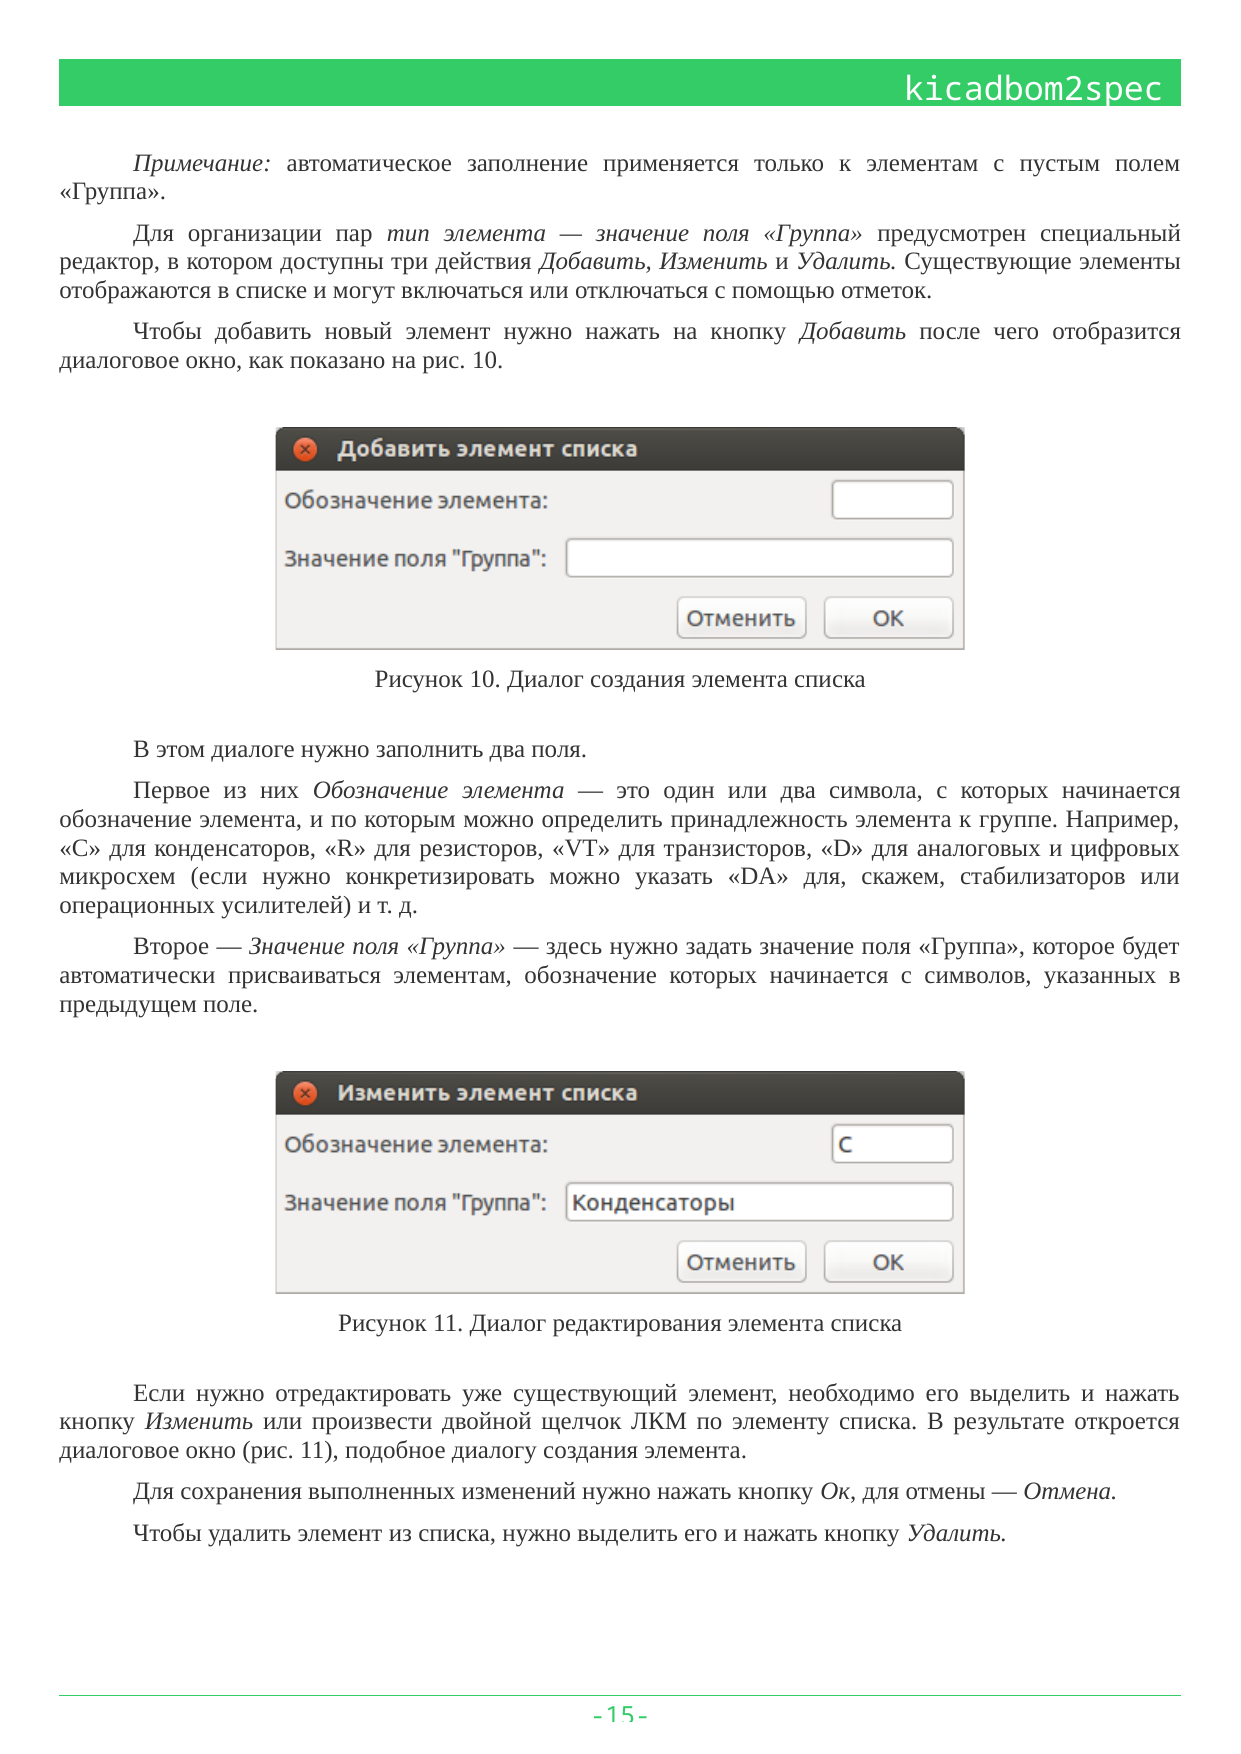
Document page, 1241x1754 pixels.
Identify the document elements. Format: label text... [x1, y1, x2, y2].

text Для организации пар тип элемента — значение поля «Группа» предусмотрен специальный редактор, в котором доступны три действия Добавить, Изменить и Удалить. Существующие элементы отображаются в списке и могут включаться или отключаться с помощью отметок. [59, 218, 1181, 304]
text Рисунок 11. Диалог редактирования элемента списка [276, 1294, 965, 1336]
text Рисунок 10. Диалог создания элемента списка [276, 650, 965, 693]
text Чтобы удалить элемент из списка, нужно выделить его и нажать кнопку Удалить. [59, 1518, 1181, 1546]
text Для сохранения выполненных изменений нужно нажать кнопку Ок, для отмены — Отмена. [59, 1476, 1181, 1505]
text Чтобы добавить новый элемент нужно нажать на кнопку Добавить после чего отобразится диалоговое окно, как показано на рис. 10. [59, 316, 1181, 374]
picture [275, 1071, 965, 1294]
picture [275, 427, 965, 650]
text Первое из них Обозначение элемента — это один или два символа, с которых начинается обозначение элемента, и по которым можно определить принадлежность элемента к группе. Например, «С» для конденсаторов, «R» для резисторов, «VT» для транзисторов, «D» для аналоговых и цифровых микросхем (если нужно конкретизировать можно указать «DA» для, скажем, стабилизаторов или операционных усилителей) и т. д. [59, 775, 1181, 919]
text Если нужно отредактировать уже существующий элемент, необходимо его выделить и нажать кнопку Изменить или произвести двойной щелчок ЛКМ по элементу списка. В результате откроется диалоговое окно (рис. 11), подобное диалогу создания элемента. [59, 1378, 1181, 1464]
text Примечание: автоматическое заполнение применяется только к элементам с пустым полем «Группа». [59, 148, 1181, 205]
text Второе — Значение поля «Группа» — здесь нужно задать значение поля «Группа», которое будет автоматически присваиваться элементам, обозначение которых начинается с символов, указанных в предыдущем поле. [59, 931, 1181, 1018]
text В этом диалоге нужно заполнить два поля. [59, 734, 1181, 763]
